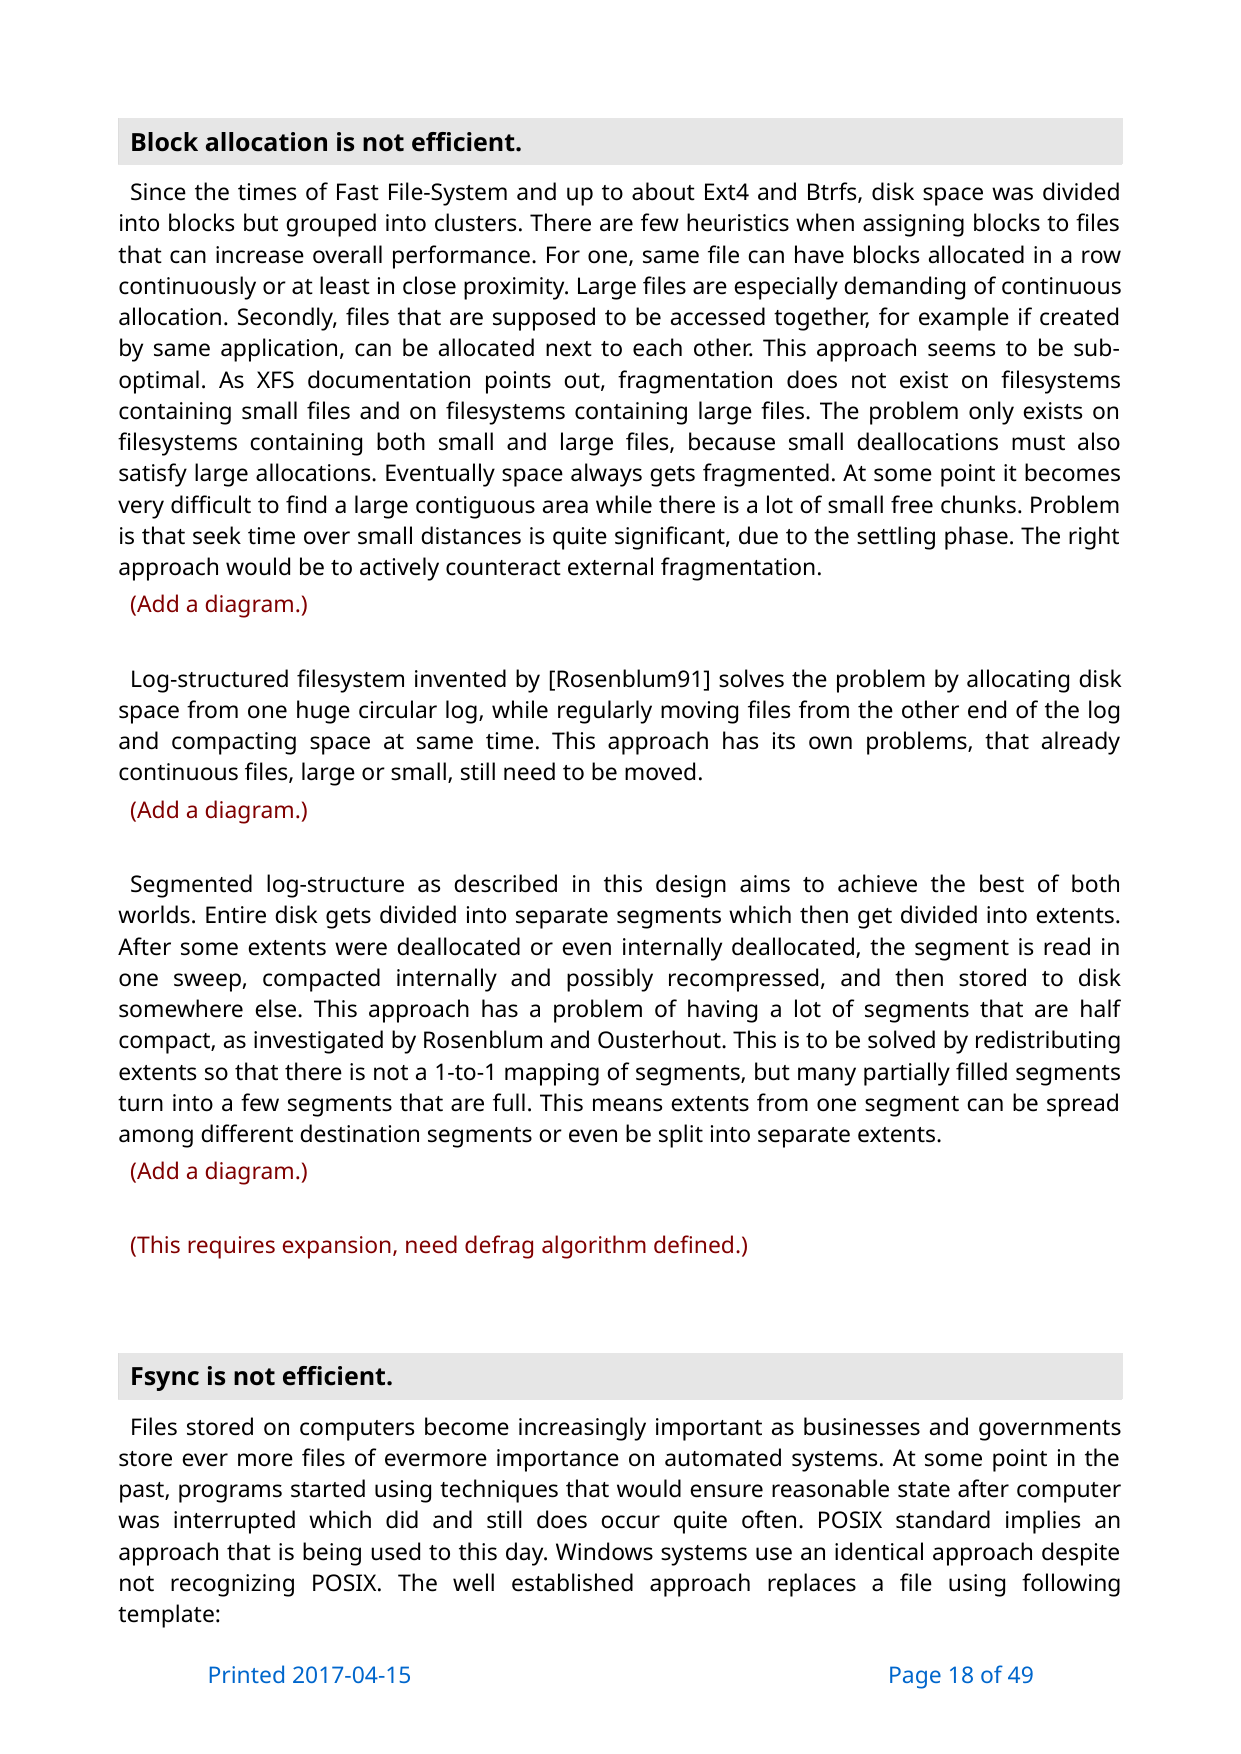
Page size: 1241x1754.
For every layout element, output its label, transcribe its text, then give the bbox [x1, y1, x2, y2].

text (Add a diagram.) [118, 1155, 1122, 1186]
text Segmented log-structure as described in this design aims to achieve the best of both worlds. Entire disk gets divided into separate segments which then get divided into extents. After some extents were deallocated or even internally deallocated, the segment is read in one sweep, compacted internally and possibly recompressed, and then stored to disk somewhere else. This approach has a problem of having a lot of segments that are half compact, as investigated by Rosenblum and Ousterhout. This is to be solved by redistributing extents so that there is not a 1-to-1 mapping of segments, but many partially filled segments turn into a few segments that are full. This means extents from one segment can be spread among different destination segments or even be split into separate extents. [118, 868, 1122, 1149]
text Log-structured filesystem invented by [Rosenblum91] solves the problem by allocating disk space from one huge circular log, while regularly moving files from the other end of the log and compacting space at same time. This approach has its own problems, that already continuous files, large or small, still need to be moved. [118, 663, 1122, 788]
text (This requires expansion, need defrag algorithm defined.) [118, 1229, 1122, 1261]
text (Add a diagram.) [118, 793, 1122, 825]
text Since the times of Fast File-System and up to about Ext4 and Btrfs, disk space was divided into blocks but grouped into clusters. There are few heuristics when assigning blocks to files that can increase overall performance. For one, same file can have blocks allocated in a row continuously or at least in close proximity. Large files are especially demanding of continuous allocation. Secondly, files that are supposed to be accessed together, for example if created by same application, can be allocated next to each other. This approach seems to be sub-optimal. As XFS documentation points out, fragmentation does not exist on filesystems containing small files and on filesystems containing large files. The problem only exists on filesystems containing both small and large files, because small deallocations must also satisfy large allocations. Eventually space always gets fragmented. At some point it becomes very difficult to find a large contiguous area while there is a lot of small free chunks. Problem is that seek time over small distances is quite significant, due to the settling phase. The right approach would be to actively counteract external fragmentation. [118, 176, 1122, 582]
text Files stored on computers become increasingly important as businesses and governments store ever more files of evermore importance on automated systems. At some point in the past, programs started using techniques that would ensure reasonable state after computer was interrupted which did and still does occur quite often. POSIX standard implies an approach that is being used to this day. Windows systems use an identical approach despite not recognizing POSIX. The well established approach replaces a file using following template: [118, 1411, 1122, 1629]
text (Add a diagram.) [118, 588, 1122, 619]
subtitle Fsync is not efficient. [119, 1354, 1122, 1399]
subtitle Block allocation is not efficient. [119, 119, 1122, 164]
